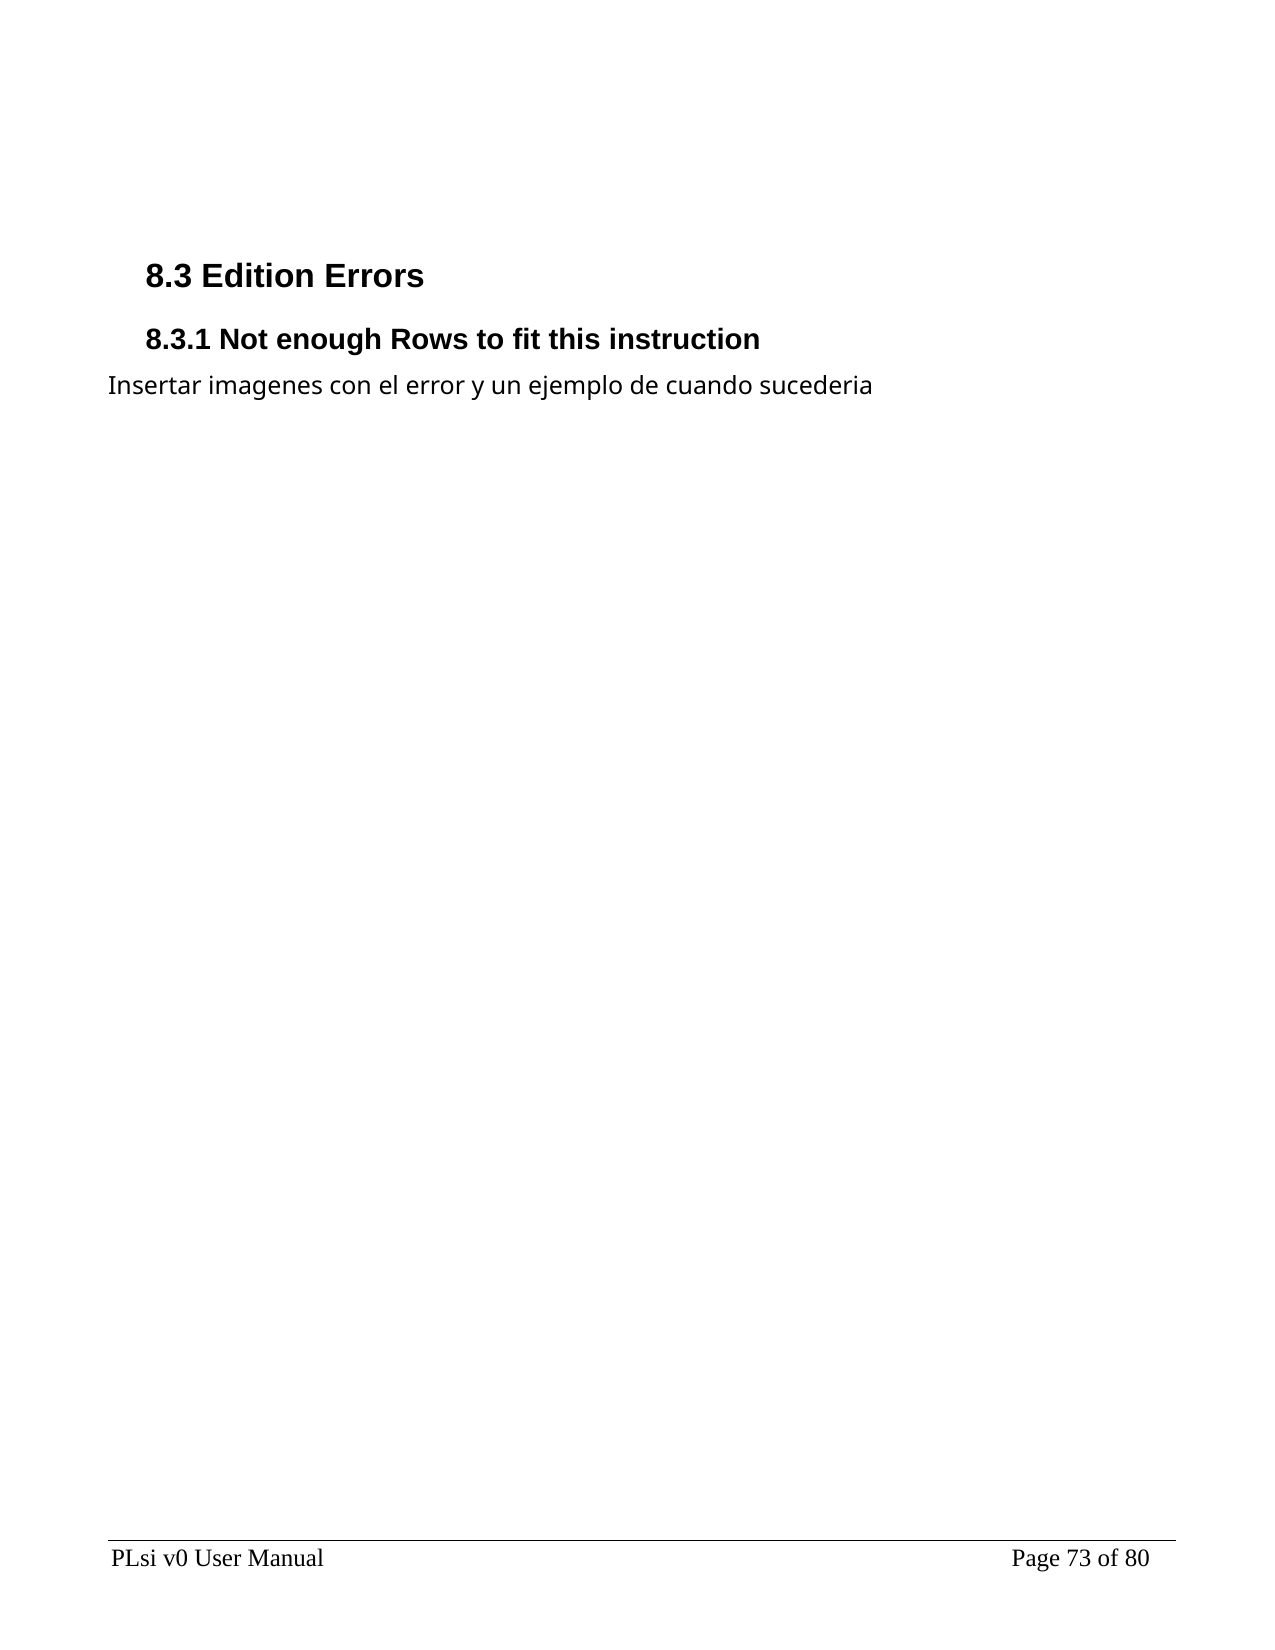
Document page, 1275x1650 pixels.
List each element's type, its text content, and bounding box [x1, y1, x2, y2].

subtitle 8.3.1 Not enough Rows to fit this instruction [145, 322, 1176, 355]
text Insertar imagenes con el error y un ejemplo de cuando sucederia [108, 368, 1176, 402]
subtitle 8.3 Edition Errors [145, 256, 1176, 294]
